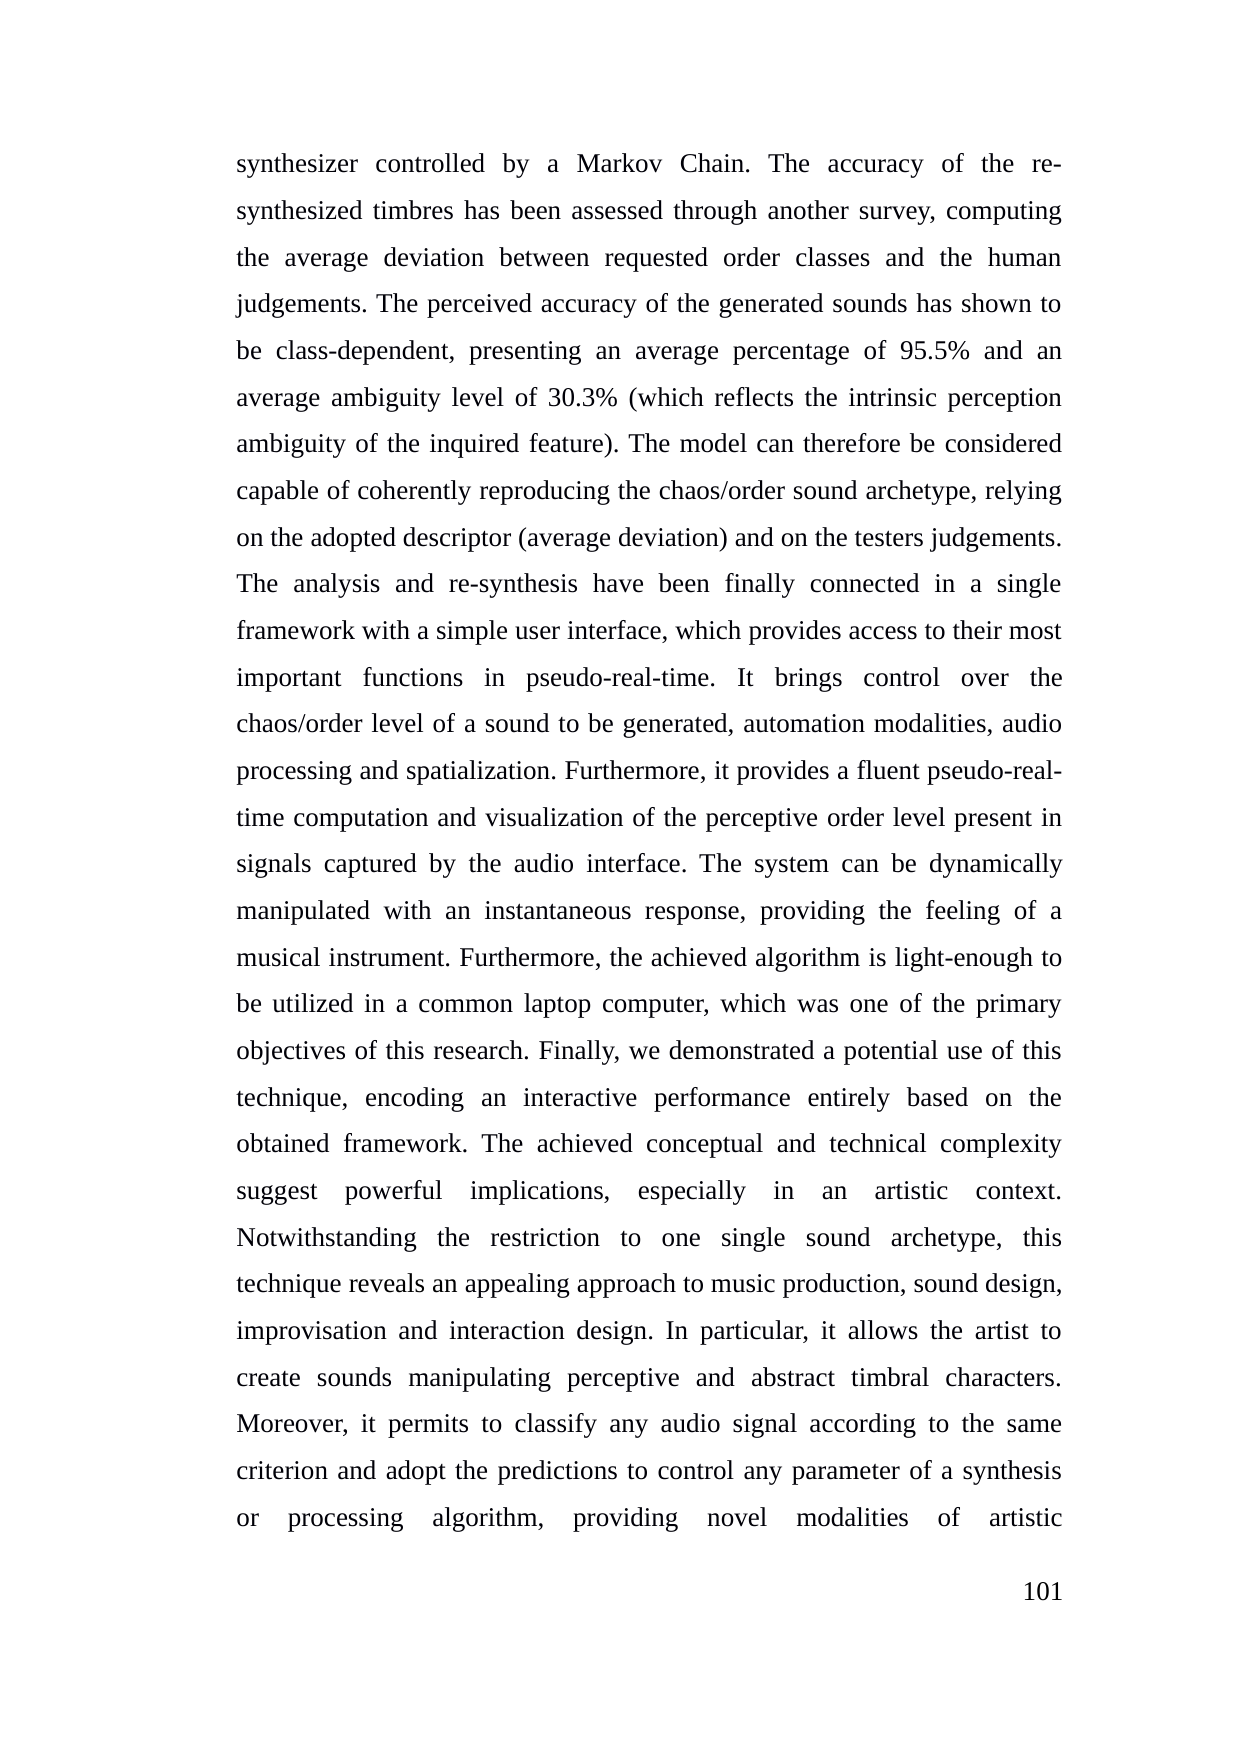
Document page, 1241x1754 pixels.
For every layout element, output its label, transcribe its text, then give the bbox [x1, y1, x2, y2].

text synthesizer controlled by a Markov Chain. The accuracy of the re-synthesized timbres has been assessed through another survey, computing the average deviation between requested order classes and the human judgements. The perceived accuracy of the generated sounds has shown to be class-dependent, presenting an average percentage of 95.5% and an average ambiguity level of 30.3% (which reflects the intrinsic perception ambiguity of the inquired feature). The model can therefore be considered capable of coherently reproducing the chaos/order sound archetype, relying on the adopted descriptor (average deviation) and on the testers judgements. The analysis and re-synthesis have been finally connected in a single framework with a simple user interface, which provides access to their most important functions in pseudo-real-time. It brings control over the chaos/order level of a sound to be generated, automation modalities, audio processing and spatialization. Furthermore, it provides a fluent pseudo-real-time computation and visualization of the perceptive order level present in signals captured by the audio interface. The system can be dynamically manipulated with an instantaneous response, providing the feeling of a musical instrument. Furthermore, the achieved algorithm is light-enough to be utilized in a common laptop computer, which was one of the primary objectives of this research. Finally, we demonstrated a potential use of this technique, encoding an interactive performance entirely based on the obtained framework. The achieved conceptual and technical complexity suggest powerful implications, especially in an artistic context. Notwithstanding the restriction to one single sound archetype, this technique reveals an appealing approach to music production, sound design, improvisation and interaction design. In particular, it allows the artist to create sounds manipulating perceptive and abstract timbral characters. Moreover, it permits to classify any audio signal according to the same criterion and adopt the predictions to control any parameter of a synthesis or processing algorithm, providing novel modalities of artistic [236, 148, 1063, 1532]
